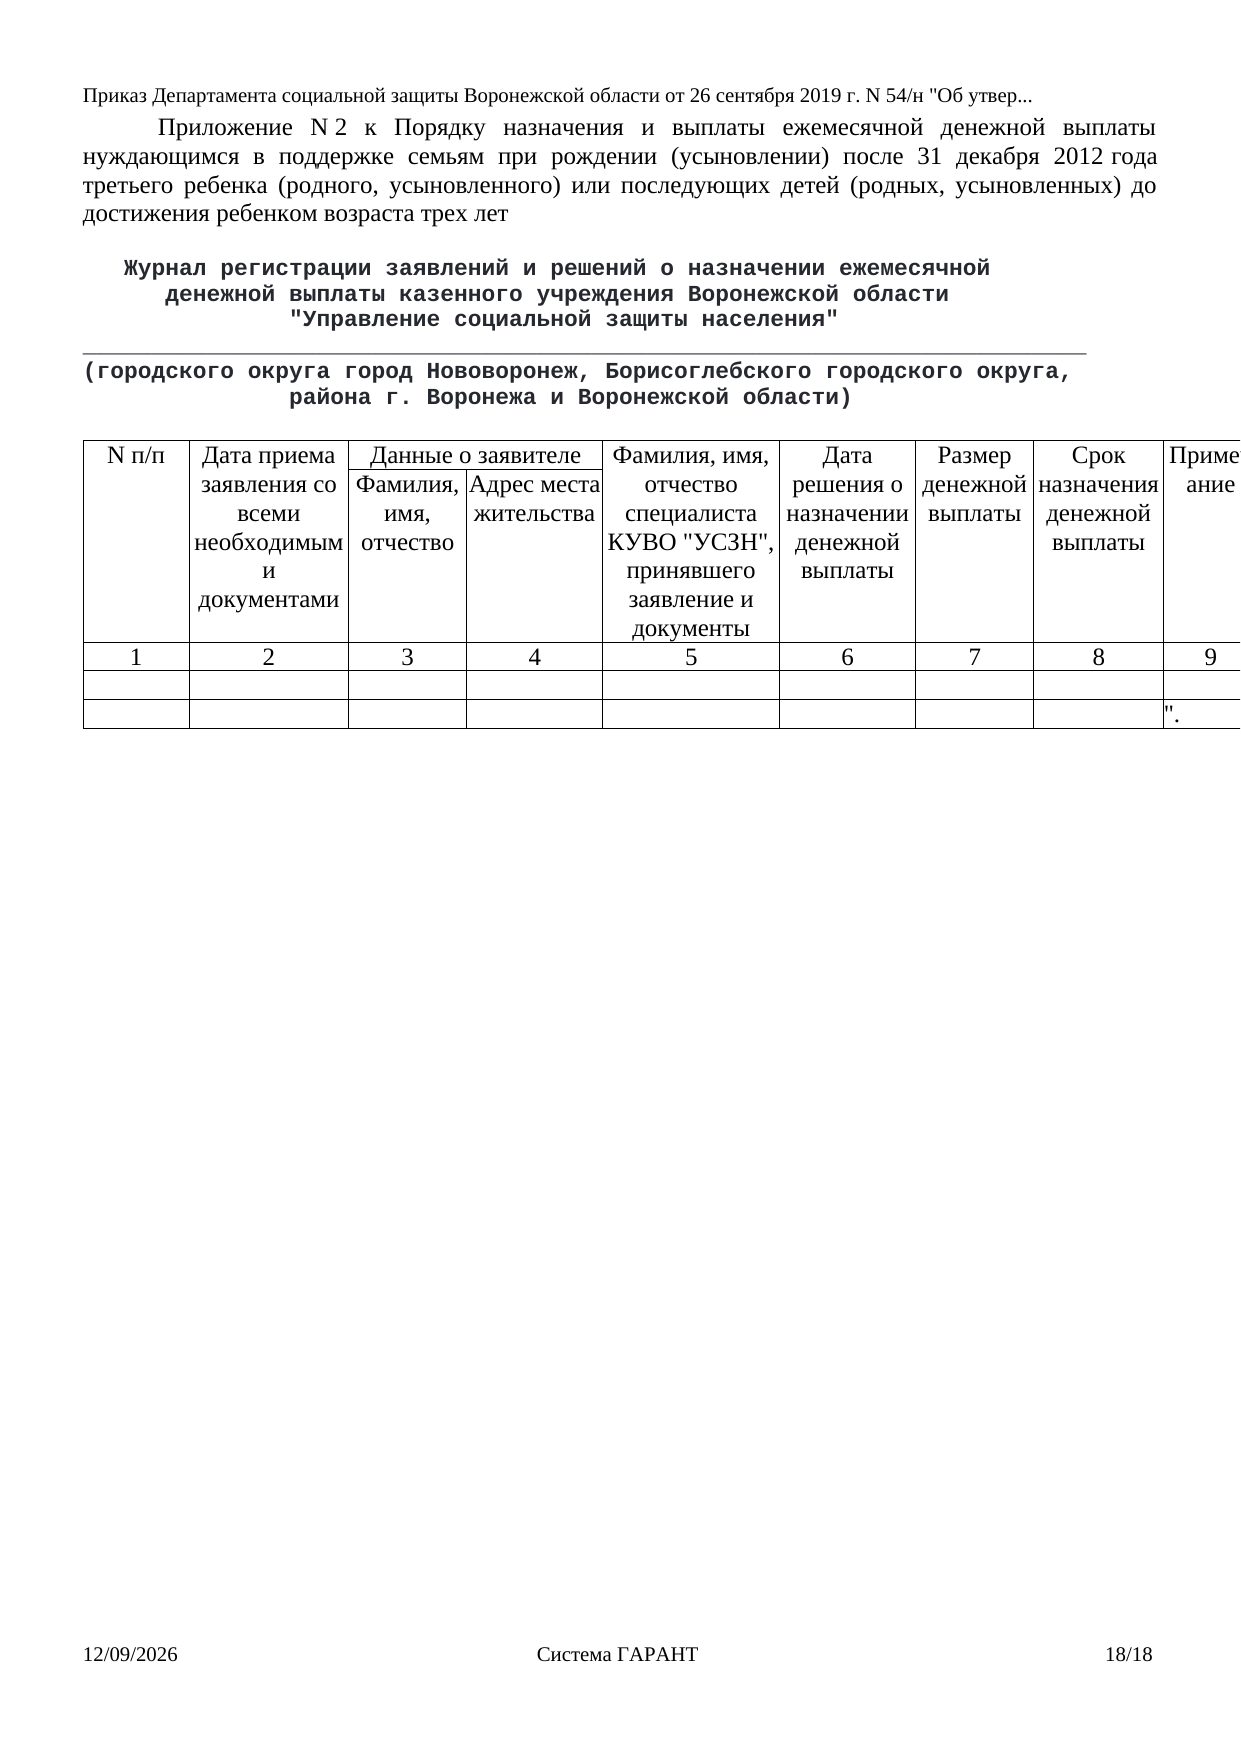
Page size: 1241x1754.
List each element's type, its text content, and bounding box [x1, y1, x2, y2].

table_cell Адрес места жительства [467, 470, 602, 642]
table_cell 5 [603, 643, 779, 670]
text (городского округа город Нововоронеж, Борисоглебского городского округа, [83, 360, 1157, 386]
table_cell [349, 700, 466, 728]
text "Управление социальной защиты населения" [83, 308, 1157, 334]
table_cell [1034, 671, 1163, 699]
table_cell 7 [916, 643, 1033, 670]
table_header Дата приема заявления со всеми необходимыми документами [190, 441, 348, 642]
table_cell 6 [780, 643, 915, 670]
text района г. Воронежа и Воронежской области) [83, 386, 1157, 412]
table_cell [1034, 700, 1163, 728]
text Журнал регистрации заявлений и решений о назначении ежемесячной [83, 256, 1157, 282]
table_header Размер денежной выплаты [916, 441, 1033, 642]
table_cell 1 [84, 643, 189, 670]
table_cell [603, 671, 779, 699]
table_header Срок назначения денежной выплаты [1034, 441, 1163, 642]
table_cell [349, 671, 466, 699]
table_header Примечание [1164, 441, 1240, 642]
table_cell 8 [1034, 643, 1163, 670]
table_cell [190, 700, 348, 728]
table_cell 3 [349, 643, 466, 670]
table_cell 4 [467, 643, 602, 670]
table_header N п/п [84, 441, 189, 642]
table_cell Фамилия, имя, отчество [349, 470, 466, 642]
table_cell [467, 700, 602, 728]
table_cell [780, 700, 915, 728]
table_cell [190, 671, 348, 699]
table_header Данные о заявителе [349, 441, 602, 469]
table_cell 9 [1164, 643, 1240, 670]
table_cell [1164, 671, 1240, 699]
table_cell [916, 671, 1033, 699]
text денежной выплаты казенного учреждения Воронежской области [83, 282, 1157, 308]
table_cell [603, 700, 779, 728]
table_cell [467, 671, 602, 699]
table_cell ". [1164, 700, 1240, 728]
text Приложение N 2 к Порядку назначения и выплаты ежемесячной денежной выплаты нуждающимся в поддержке семьям при рождении (усыновлении) после 31 декабря 2012 года третьего ребенка (родного, усыновленного) или последующих детей (родных, усыновленных) до достижения ребенком возраста трех лет [83, 112, 1157, 227]
text _________________________________________________________________________ [83, 334, 1157, 360]
table_cell [780, 671, 915, 699]
table_cell [916, 700, 1033, 728]
table_header Фамилия, имя, отчество специалиста КУВО "УСЗН", принявшего заявление и документы [603, 441, 779, 642]
table_cell 2 [190, 643, 348, 670]
table_header Дата решения о назначении денежной выплаты [780, 441, 915, 642]
table_cell [84, 671, 189, 699]
table_cell [84, 700, 189, 728]
